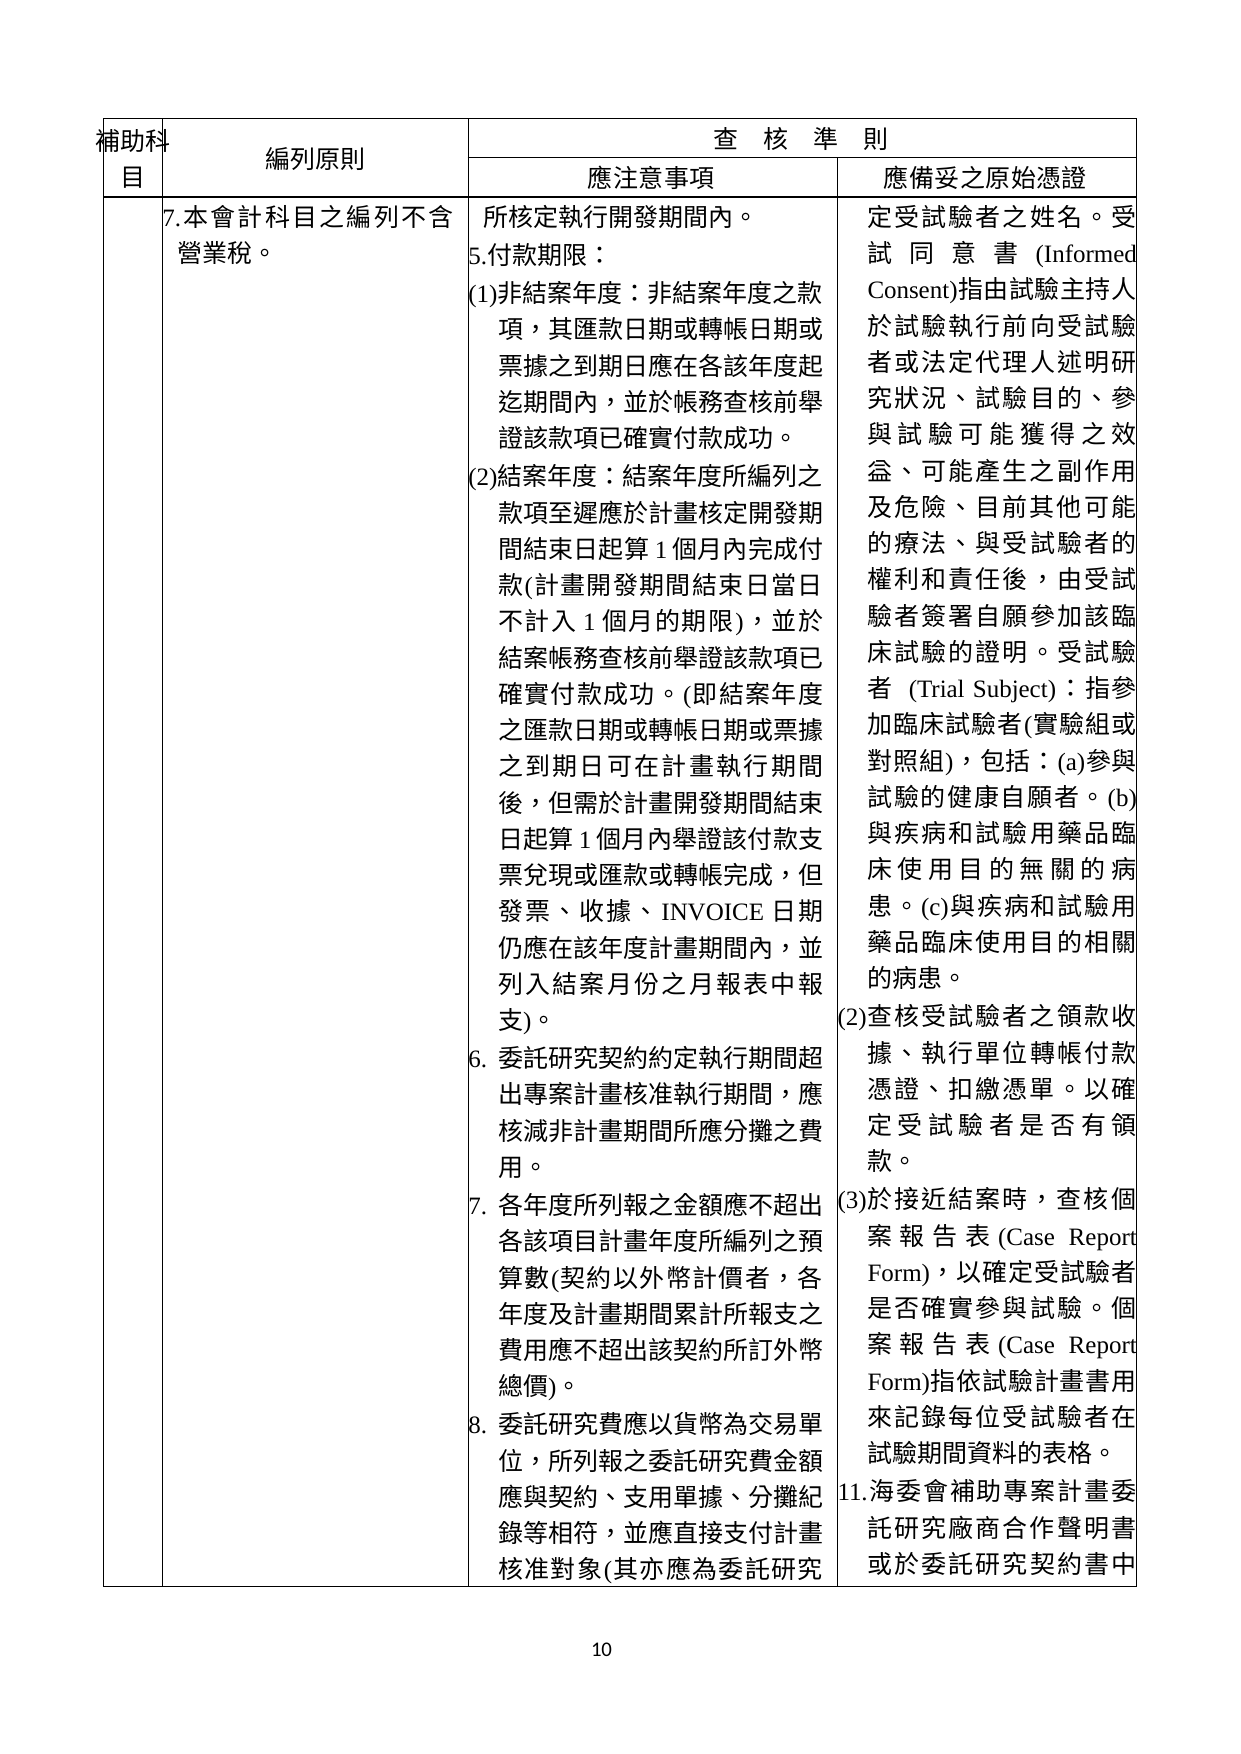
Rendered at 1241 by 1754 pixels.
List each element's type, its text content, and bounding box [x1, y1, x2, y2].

table_cell 7.本會計科目之編列不含營業稅。 [163, 198, 468, 1586]
table_cell 所核定執行開發期間內。 5.付款期限： (1)非結案年度：非結案年度之款項，其匯款日期或轉帳日期或票據之到期日應在各該年度起迄期間內，並於帳務查核前舉證該款項已確實付款成功。 (2)結案年度：結案年度所編列之款項至遲應於計畫核定開發期間結束日起算1個月內完成付款(計畫開發期間結束日當日不計入1個月的期限)，並於結案帳務查核前舉證該款項已確實付款成功。(即結案年度之匯款日期或轉帳日期或票據之到期日可在計畫執行期間後，但需於計畫開發期間結束日起算1個月內舉證該付款支票兌現或匯款或轉帳完成，但發票、收據、INVOICE日期仍應在該年度計畫期間內，並列入結案月份之月報表中報支)。 6. 委託研究契約約定執行期間超出專案計畫核准執行期間，應核減非計畫期間所應分攤之費用。 7. 各年度所列報之金額應不超出各該項目計畫年度所編列之預算數(契約以外幣計價者，各年度及計畫期間累計所報支之費用應不超出該契約所訂外幣總價)。 8. 委託研究費應以貨幣為交易單位，所列報之委託研究費金額應與契約、支用單據、分攤紀錄等相符，並應直接支付計畫核准對象(其亦應為委託研究 [469, 198, 837, 1586]
table_cell 應備妥之原始憑證 [838, 158, 1136, 196]
table_header 查 核 準 則 [469, 119, 1136, 157]
table_header 補助科目 [104, 119, 162, 196]
table_cell [104, 198, 162, 1586]
table_cell 應注意事項 [469, 158, 837, 196]
table_cell 定受試驗者之姓名。受試同意書(Informed Consent)指由試驗主持人於試驗執行前向受試驗者或法定代理人述明研究狀況、試驗目的、參與試驗可能獲得之效益、可能產生之副作用及危險、目前其他可能的療法、與受試驗者的權利和責任後，由受試驗者簽署自願參加該臨床試驗的證明。受試驗者 (Trial Subject)：指參加臨床試驗者(實驗組或對照組)，包括：(a)參與試驗的健康自願者。(b)與疾病和試驗用藥品臨床使用目的無關的病患。(c)與疾病和試驗用藥品臨床使用目的相關的病患。 (2) 查核受試驗者之領款收據、執行單位轉帳付款憑證、扣繳憑單。以確定受試驗者是否有領款。 (3) 於接近結案時，查核個案報告表(Case Report Form)，以確定受試驗者是否確實參與試驗。個案報告表(Case Report Form)指依試驗計畫書用來記錄每位受試驗者在試驗期間資料的表格。 11.海委會補助專案計畫委託研究廠商合作聲明書或於委託研究契約書中 [838, 198, 1136, 1586]
table_header 編列原則 [163, 119, 468, 196]
